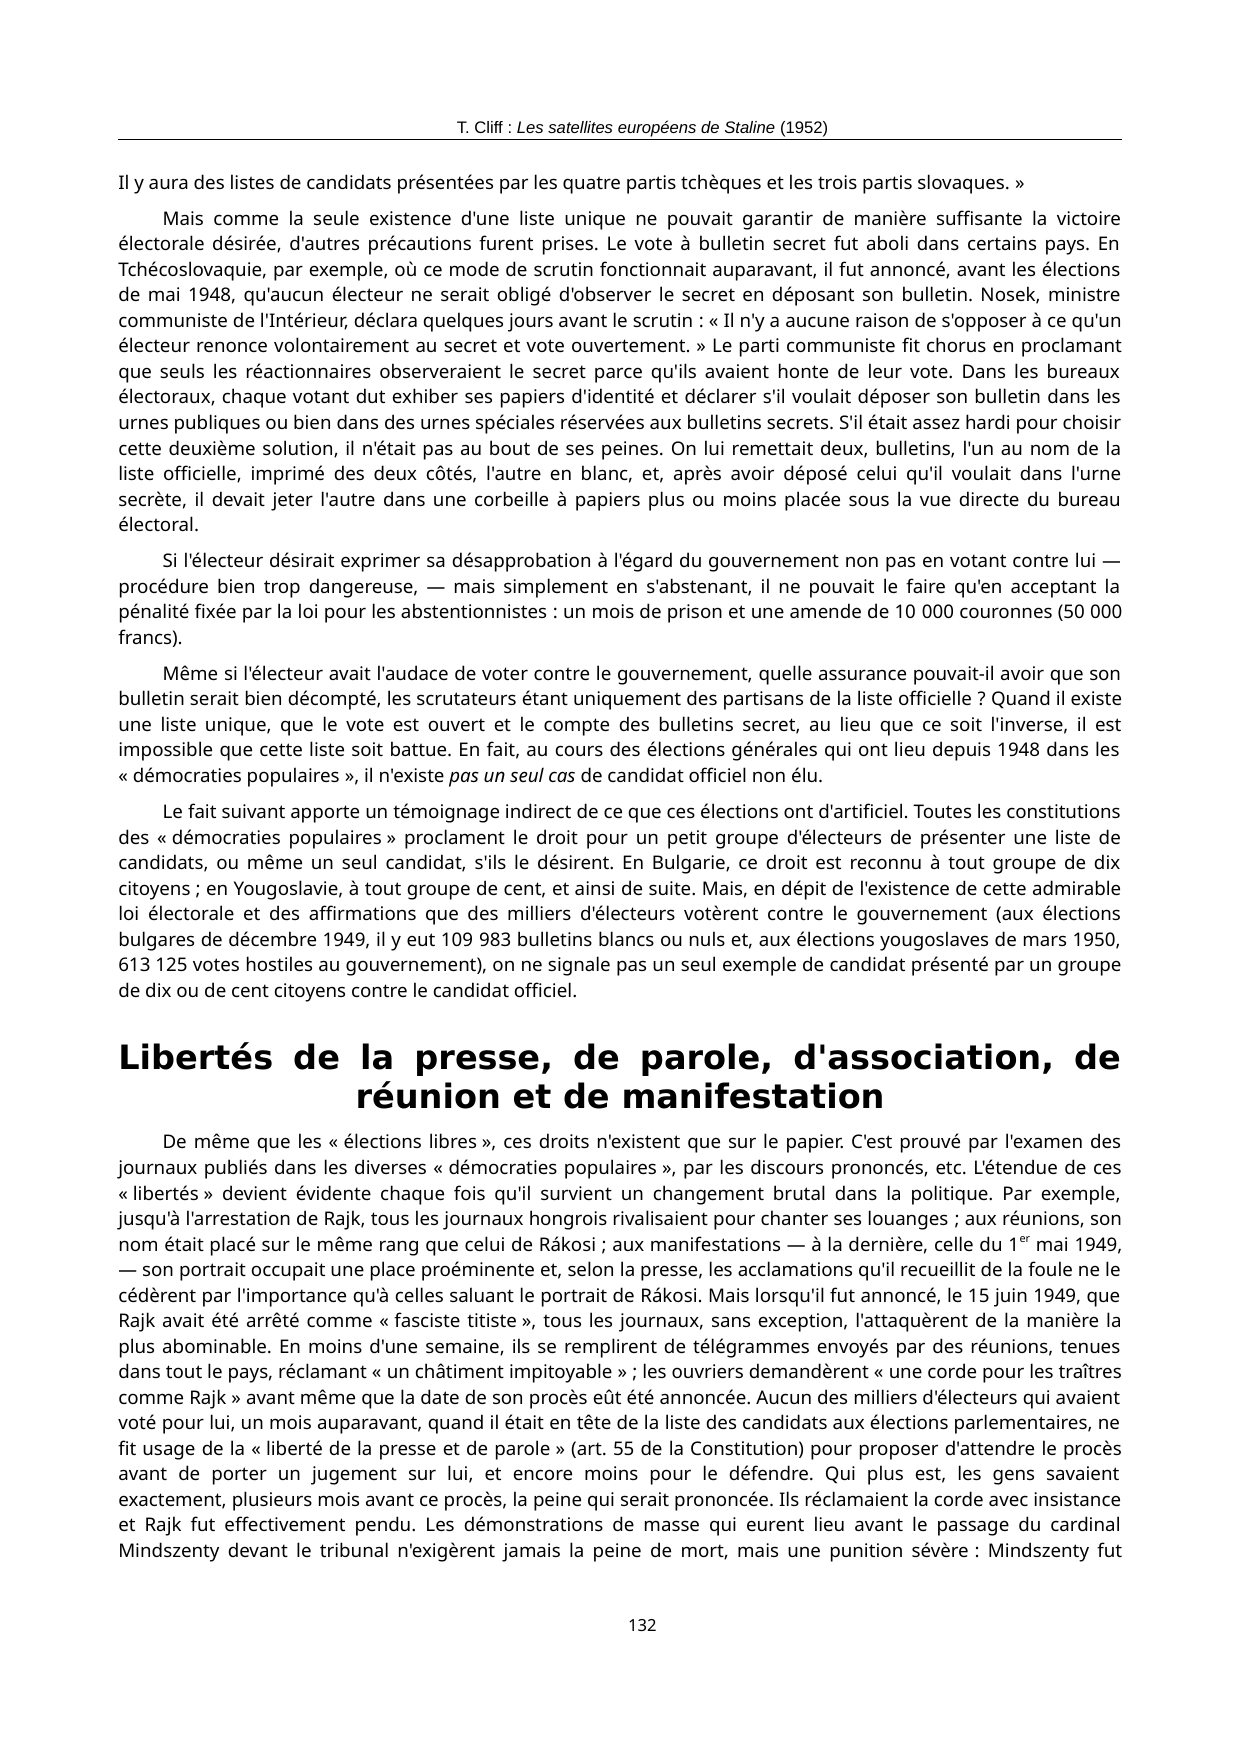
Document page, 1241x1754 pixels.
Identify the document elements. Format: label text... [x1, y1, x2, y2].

text De même que les « élections libres », ces droits n'existent que sur le papier. C'est prouvé par l'examen des journaux publiés dans les diverses « démocraties populaires », par les discours prononcés, etc. L'étendue de ces « libertés » devient évidente chaque fois qu'il survient un changement brutal dans la politique. Par exemple, jusqu'à l'arrestation de Rajk, tous les journaux hongrois rivalisaient pour chanter ses louanges ; aux réunions, son nom était placé sur le même rang que celui de Rákosi ; aux manifestations — à la dernière, celle du 1er mai 1949, — son portrait occupait une place proéminente et, selon la presse, les acclamations qu'il recueillit de la foule ne le cédèrent par l'importance qu'à celles saluant le portrait de Rákosi. Mais lorsqu'il fut annoncé, le 15 juin 1949, que Rajk avait été arrêté comme « fasciste titiste », tous les journaux, sans exception, l'attaquèrent de la manière la plus abominable. En moins d'une semaine, ils se remplirent de télégrammes envoyés par des réunions, tenues dans tout le pays, réclamant « un châtiment impitoyable » ; les ouvriers demandèrent « une corde pour les traîtres comme Rajk » avant même que la date de son procès eût été annoncée. Aucun des milliers d'électeurs qui avaient voté pour lui, un mois auparavant, quand il était en tête de la liste des candidats aux élections parlementaires, ne fit usage de la « liberté de la presse et de parole » (art. 55 de la Constitution) pour proposer d'attendre le procès avant de porter un jugement sur lui, et encore moins pour le défendre. Qui plus est, les gens savaient exactement, plusieurs mois avant ce procès, la peine qui serait prononcée. Ils réclamaient la corde avec insistance et Rajk fut effectivement pendu. Les démonstrations de masse qui eurent lieu avant le passage du cardinal Mindszenty devant le tribunal n'exigèrent jamais la peine de mort, mais une punition sévère : Mindszenty fut [118, 1129, 1122, 1563]
text Même si l'électeur avait l'audace de voter contre le gouvernement, quelle assurance pouvait-il avoir que son bulletin serait bien décompté, les scrutateurs étant uniquement des partisans de la liste officielle ? Quand il existe une liste unique, que le vote est ouvert et le compte des bulletins secret, au lieu que ce soit l'inverse, il est impossible que cette liste soit battue. En fait, au cours des élections générales qui ont lieu depuis 1948 dans les « démocraties populaires », il n'existe pas un seul cas de candidat officiel non élu. [118, 660, 1122, 788]
text Mais comme la seule existence d'une liste unique ne pouvait garantir de manière suffisante la victoire électorale désirée, d'autres précautions furent prises. Le vote à bulletin secret fut aboli dans certains pays. En Tchécoslovaquie, par exemple, où ce mode de scrutin fonctionnait auparavant, il fut annoncé, avant les élections de mai 1948, qu'aucun électeur ne serait obligé d'observer le secret en déposant son bulletin. Nosek, ministre communiste de l'Intérieur, déclara quelques jours avant le scrutin : « Il n'y a aucune raison de s'opposer à ce qu'un électeur renonce volontairement au secret et vote ouvertement. » Le parti communiste fit chorus en proclamant que seuls les réactionnaires observeraient le secret parce qu'ils avaient honte de leur vote. Dans les bureaux électoraux, chaque votant dut exhiber ses papiers d'identité et déclarer s'il voulait déposer son bulletin dans les urnes publiques ou bien dans des urnes spéciales réservées aux bulletins secrets. S'il était assez hardi pour choisir cette deuxième solution, il n'était pas au bout de ses peines. On lui remettait deux, bulletins, l'un au nom de la liste officielle, imprimé des deux côtés, l'autre en blanc, et, après avoir déposé celui qu'il voulait dans l'urne secrète, il devait jeter l'autre dans une corbeille à papiers plus ou moins placée sous la vue directe du bureau électoral. [118, 205, 1122, 537]
text Il y aura des listes de candidats présentées par les quatre partis tchèques et les trois partis slovaques. » [118, 169, 1122, 194]
text Le fait suivant apporte un témoignage indirect de ce que ces élections ont d'artificiel. Toutes les constitutions des « démocraties populaires » proclament le droit pour un petit groupe d'électeurs de présenter une liste de candidats, ou même un seul candidat, s'ils le désirent. En Bulgarie, ce droit est reconnu à tout groupe de dix citoyens ; en Yougoslavie, à tout groupe de cent, et ainsi de suite. Mais, en dépit de l'existence de cette admirable loi électorale et des affirmations que des milliers d'électeurs votèrent contre le gouvernement (aux élections bulgares de décembre 1949, il y eut 109 983 bulletins blancs ou nuls et, aux élections yougoslaves de mars 1950, 613 125 votes hostiles au gouvernement), on ne signale pas un seul exemple de candidat présenté par un groupe de dix ou de cent citoyens contre le candidat officiel. [118, 798, 1122, 1003]
text Si l'électeur désirait exprimer sa désapprobation à l'égard du gouvernement non pas en votant contre lui — procédure bien trop dangereuse, — mais simplement en s'abstenant, il ne pouvait le faire qu'en acceptant la pénalité fixée par la loi pour les abstentionnistes : un mois de prison et une amende de 10 000 couronnes (50 000 francs). [118, 547, 1122, 649]
subtitle Libertés de la presse, de parole, d'association, de réunion et de manifestation [118, 1038, 1122, 1116]
